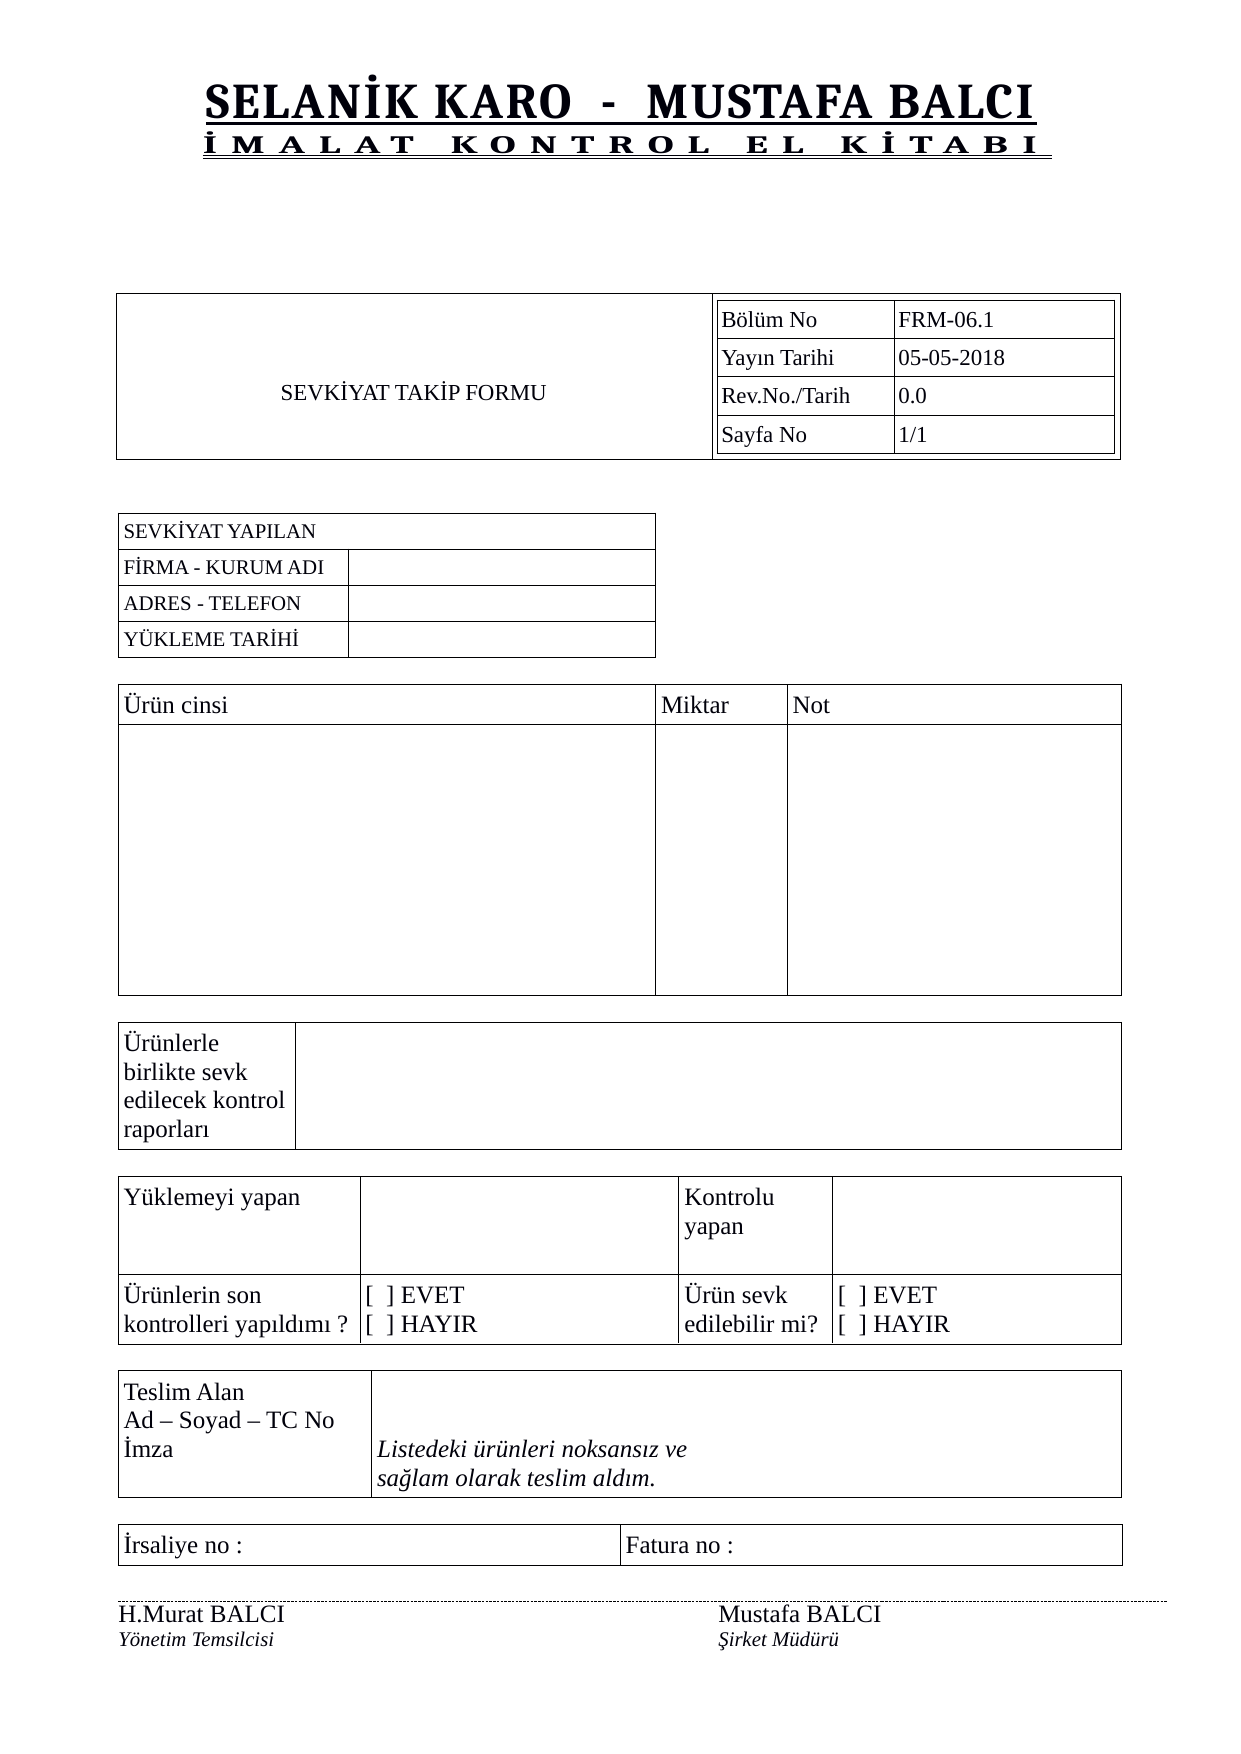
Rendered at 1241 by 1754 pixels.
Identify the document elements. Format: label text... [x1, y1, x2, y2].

table_cell ADRES - TELEFON [119, 586, 348, 621]
table_cell 0.0 [895, 377, 1114, 414]
table_cell [656, 725, 787, 995]
table_header Fatura no : [621, 1525, 1122, 1565]
table_header Teslim Alan Ad – Soyad – TC No İmza [119, 1371, 371, 1497]
table_cell [349, 550, 655, 584]
table_header Miktar [656, 685, 787, 724]
table_header [713, 294, 1120, 459]
table_header Not [788, 685, 1121, 724]
table_header SEVKİYAT YAPILAN [119, 514, 655, 548]
table_header [361, 1177, 678, 1274]
table_cell Ürünlerin son kontrolleri yapıldımı ? [119, 1275, 360, 1343]
table_header İrsaliye no : [119, 1525, 620, 1565]
table_cell 1/1 [895, 416, 1114, 453]
table_header SEVKİYAT TAKİP FORMU [117, 294, 712, 459]
table_cell YÜKLEME TARİHİ [119, 622, 348, 657]
table_cell 05-05-2018 [895, 339, 1114, 376]
table_cell Rev.No./Tarih [718, 377, 894, 414]
table_cell [119, 725, 655, 995]
table_header FRM-06.1 [895, 301, 1114, 338]
table_cell [788, 725, 1121, 995]
table_cell Sayfa No [718, 416, 894, 453]
table_header Yüklemeyi yapan [119, 1177, 360, 1274]
table_cell FİRMA - KURUM ADI [119, 550, 348, 584]
table_header [833, 1177, 1121, 1274]
table_cell [349, 622, 655, 657]
table_header Kontrolu yapan [679, 1177, 832, 1274]
table_header Ürün cinsi [119, 685, 655, 724]
table_cell Ürün sevk edilebilir mi? [679, 1275, 832, 1343]
table_cell [ ] EVET [ ] HAYIR [833, 1275, 1121, 1343]
table_cell [ ] EVET [ ] HAYIR [361, 1275, 678, 1343]
table_header Bölüm No [718, 301, 894, 338]
table_cell [349, 586, 655, 621]
table_cell Yayın Tarihi [718, 339, 894, 376]
table_header Listedeki ürünleri noksansız ve sağlam olarak teslim aldım. [372, 1371, 1121, 1497]
table_header [296, 1023, 1121, 1149]
table_header Ürünlerle birlikte sevk edilecek kontrol raporları [119, 1023, 295, 1149]
